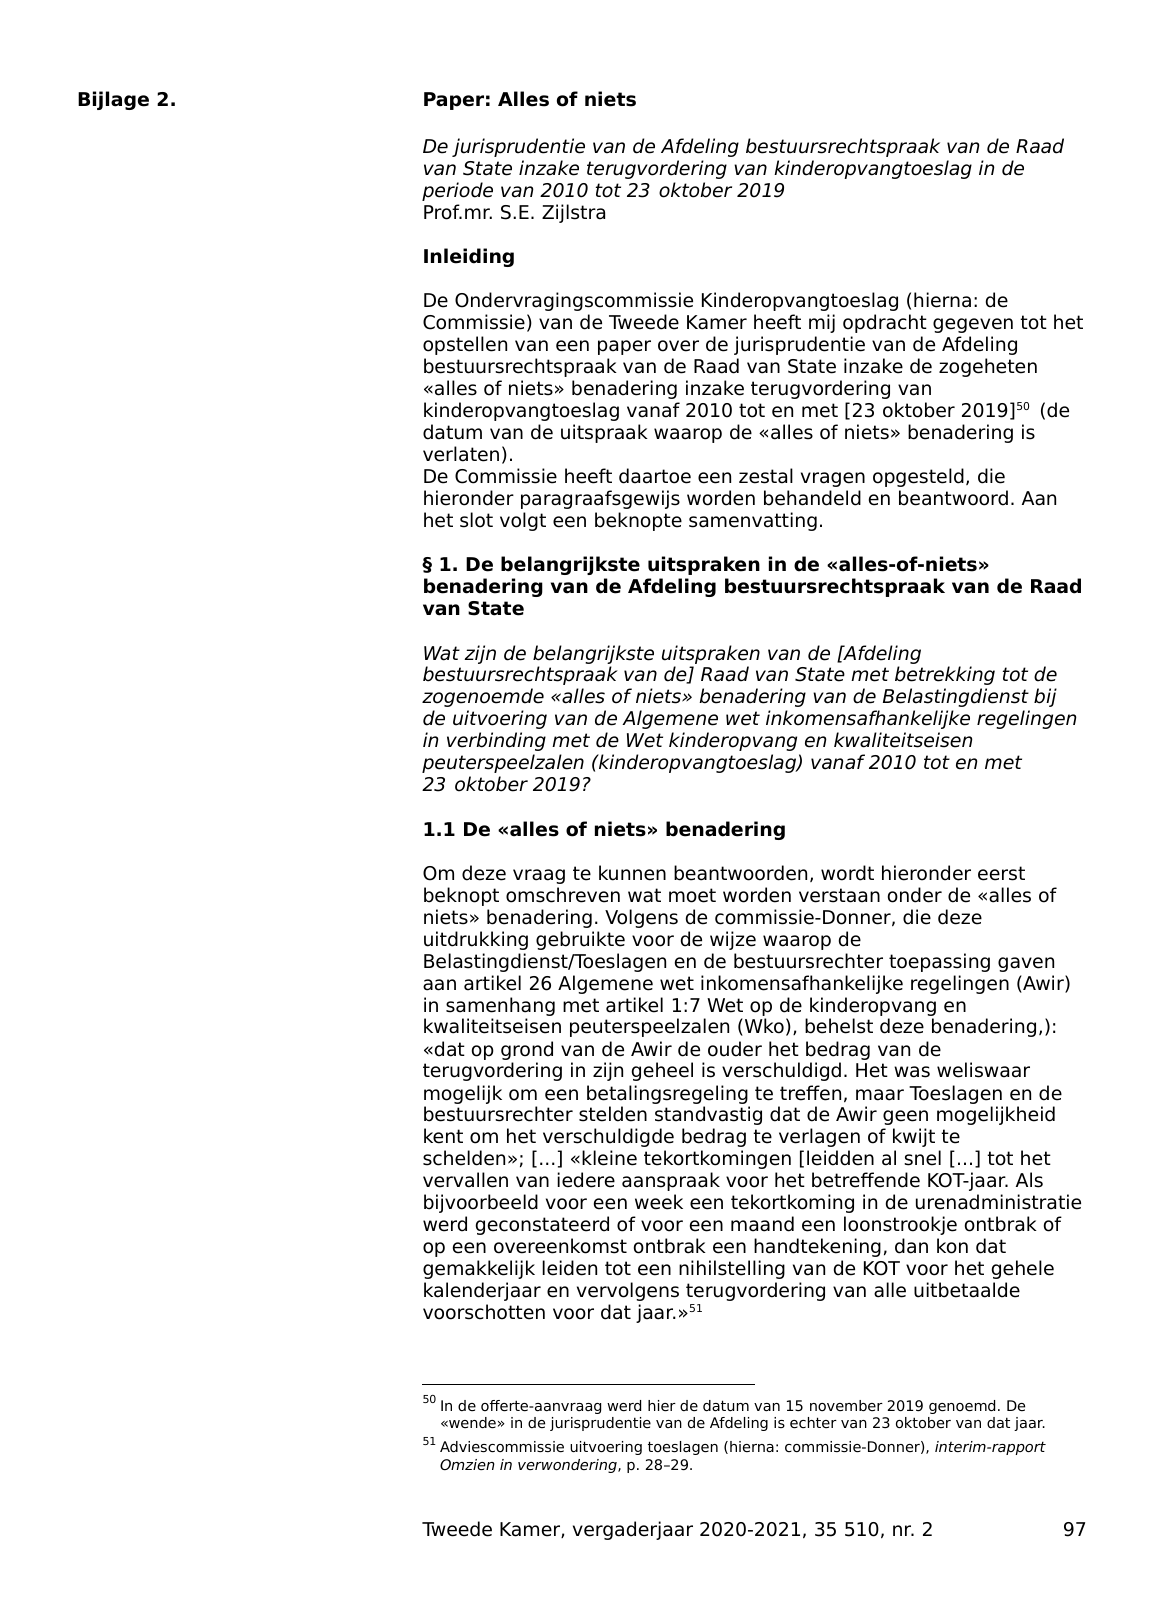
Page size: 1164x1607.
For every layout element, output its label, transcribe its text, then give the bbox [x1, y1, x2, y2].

text Adviescommissie uitvoering toeslagen (hierna: commissie-Donner), interim-rapport Omzien in verwondering, p. 28–29. [422, 1435, 1087, 1474]
text De Commissie heeft daartoe een zestal vragen opgesteld, die hieronder paragraafsgewijs worden behandeld en beantwoord. Aan het slot volgt een beknopte samenvatting. [422, 466, 1087, 532]
text Om deze vraag te kunnen beantwoorden, wordt hieronder eerst beknopt omschreven wat moet worden verstaan onder de «alles of niets» benadering. Volgens de commissie-Donner, die deze uitdrukking gebruikte voor de wijze waarop de Belastingdienst/Toeslagen en de bestuursrechter toepassing gaven aan artikel 26 Algemene wet inkomensafhankelijke regelingen (Awir) in samenhang met artikel 1:7 Wet op de kinderopvang en kwaliteitseisen peuterspeelzalen (Wko), behelst deze benadering,): [422, 863, 1087, 1038]
subtitle Inleiding [422, 246, 1087, 268]
text «dat op grond van de Awir de ouder het bedrag van de terugvordering in zijn geheel is verschuldigd. Het was weliswaar mogelijk om een betalingsregeling te treffen, maar Toeslagen en de bestuursrechter stelden standvastig dat de Awir geen mogelijkheid kent om het verschuldigde bedrag te verlagen of kwijt te schelden»; [...] «kleine tekortkomingen [leidden al snel [...] tot het vervallen van iedere aanspraak voor het betreffende KOT-jaar. Als bijvoorbeeld voor een week een tekortkoming in de urenadministratie werd geconstateerd of voor een maand een loonstrookje ontbrak of op een overeenkomst ontbrak een handtekening, dan kon dat gemakkelijk leiden tot een nihilstelling van de KOT voor het gehele kalenderjaar en vervolgens terugvordering van alle uitbetaalde voorschotten voor dat jaar.» [422, 1038, 1087, 1324]
subtitle 1.1 De «alles of niets» benadering [422, 818, 1087, 840]
subtitle § 1. De belangrijkste uitspraken in de «alles-of-niets» benadering van de Afdeling bestuursrechtspraak van de Raad van State [422, 554, 1087, 620]
text De jurisprudentie van de Afdeling bestuursrechtspraak van de Raad van State inzake terugvordering van kinderopvangtoeslag in de periode van 2010 tot 23 oktober 2019 [422, 136, 1087, 202]
text Prof.mr. S.E. Zijlstra [422, 202, 1087, 224]
subtitle Bijlage 2. Paper: Alles of niets [77, 89, 1087, 111]
text Wat zijn de belangrijkste uitspraken van de [Afdeling bestuursrechtspraak van de] Raad van State met betrekking tot de zogenoemde «alles of niets» benadering van de Belastingdienst bij de uitvoering van de Algemene wet inkomensafhankelijke regelingen in verbinding met de Wet kinderopvang en kwaliteitseisen peuterspeelzalen (kinderopvangtoeslag) vanaf 2010 tot en met 23 oktober 2019? [422, 642, 1087, 796]
text De Ondervragingscommissie Kinderopvangtoeslag (hierna: de Commissie) van de Tweede Kamer heeft mij opdracht gegeven tot het opstellen van een paper over de jurisprudentie van de Afdeling bestuursrechtspraak van de Raad van State inzake de zogeheten «alles of niets» benadering inzake terugvordering van kinderopvangtoeslag vanaf 2010 tot en met [23 oktober 2019] (de datum van de uitspraak waarop de «alles of niets» benadering is verlaten). [422, 290, 1087, 466]
text In de offerte-aanvraag werd hier de datum van 15 november 2019 genoemd. De «wende» in de jurisprudentie van de Afdeling is echter van 23 oktober van dat jaar. [422, 1393, 1087, 1432]
